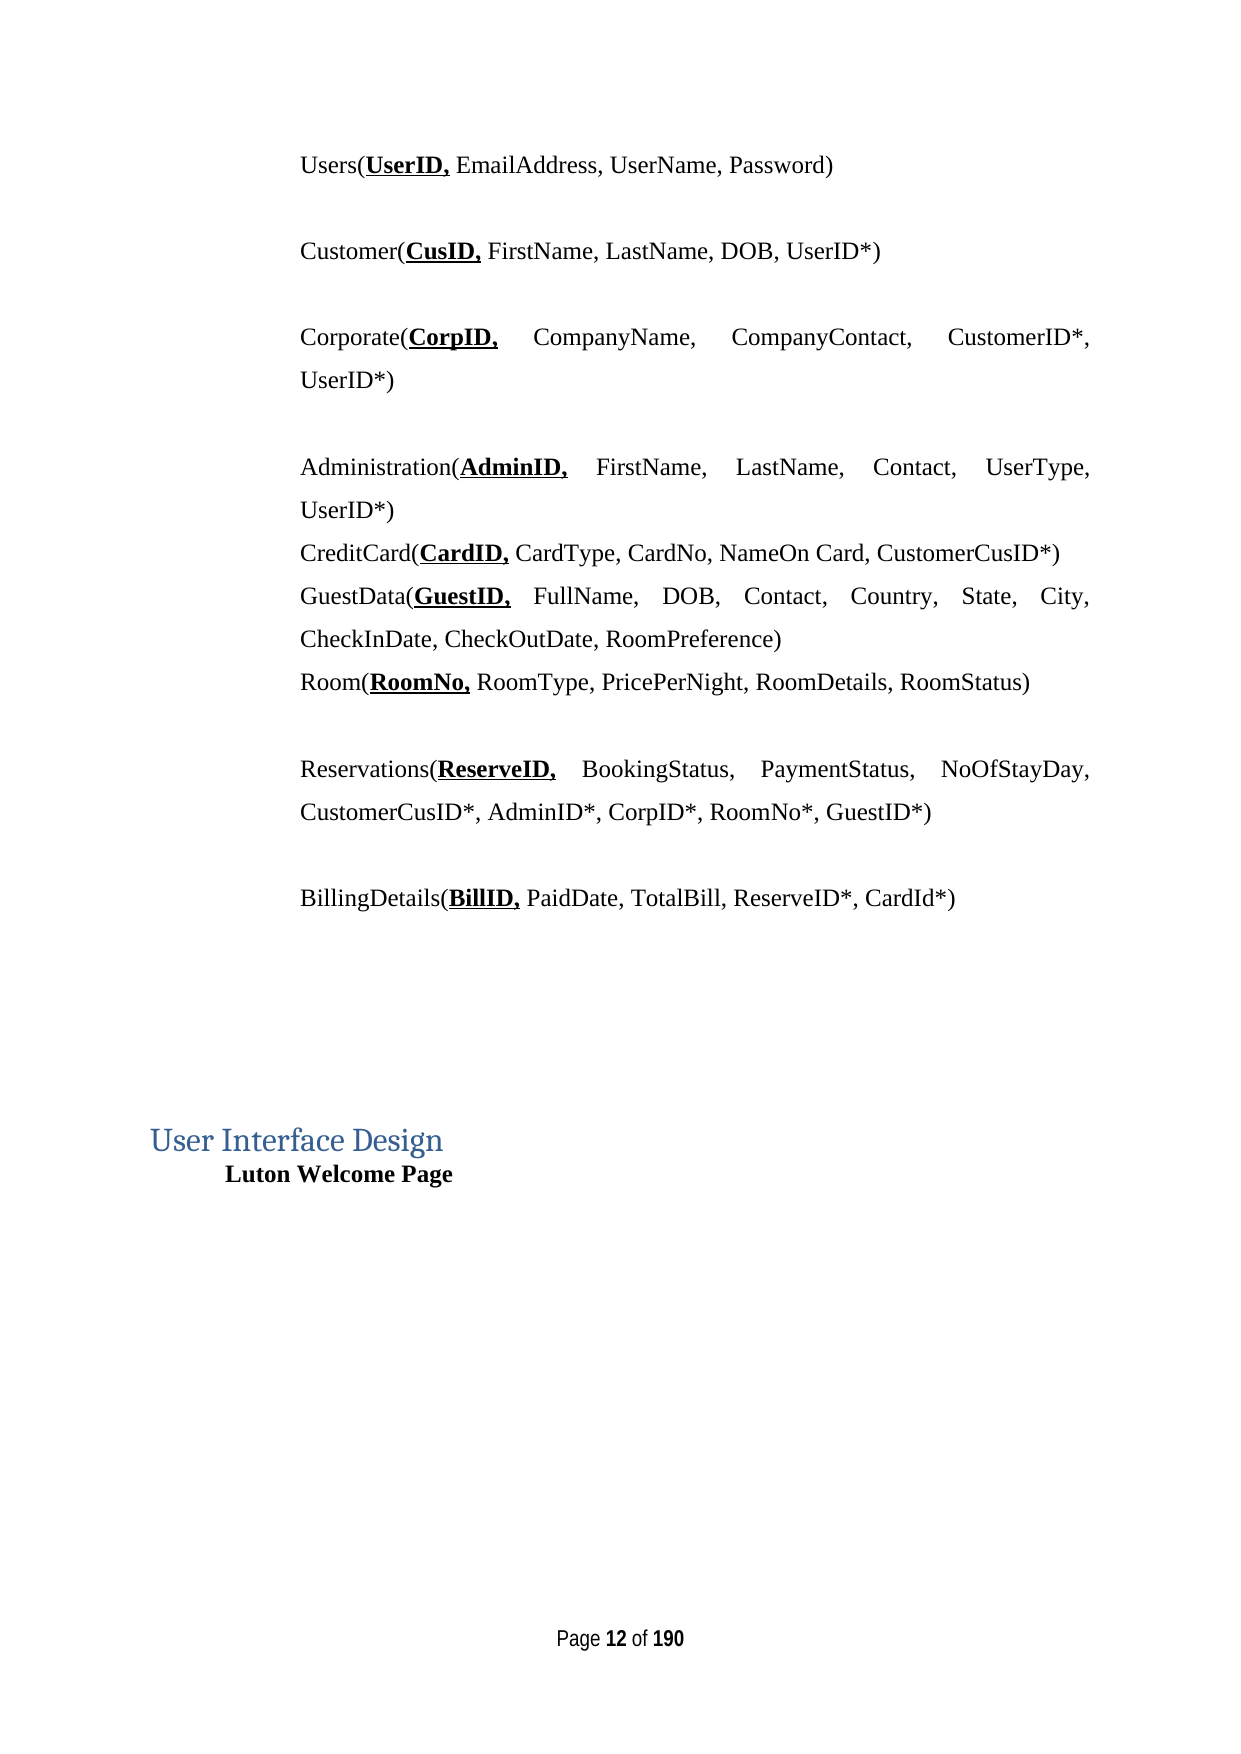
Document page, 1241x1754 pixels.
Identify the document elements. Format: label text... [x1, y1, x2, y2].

list Users(UserID, EmailAddress, UserName, Password) [262, 150, 1090, 179]
list BillingDetails(BillID, PaidDate, TotalBill, ReserveID*, CardId*) [262, 883, 1090, 912]
text Luton Welcome Page [225, 1159, 1090, 1188]
list Customer(CusID, FirstName, LastName, DOB, UserID*) [262, 236, 1090, 265]
list GuestData(GuestID, FullName, DOB, Contact, Country, State, City, CheckInDate, CheckOutDate, RoomPreference) [262, 581, 1090, 653]
list Reservations(ReserveID, BookingStatus, PaymentStatus, NoOfStayDay, CustomerCusID*, AdminID*, CorpID*, RoomNo*, GuestID*) [262, 754, 1090, 826]
list Room(RoomNo, RoomType, PricePerNight, RoomDetails, RoomStatus) [262, 667, 1090, 696]
list Corporate(CorpID, CompanyName, CompanyContact, CustomerID*, UserID*) [262, 322, 1090, 394]
subtitle User Interface Design [150, 1121, 1090, 1159]
list CreditCard(CardID, CardType, CardNo, NameOn Card, CustomerCusID*) [262, 538, 1090, 567]
list Administration(AdminID, FirstName, LastName, Contact, UserType, UserID*) [262, 452, 1090, 524]
